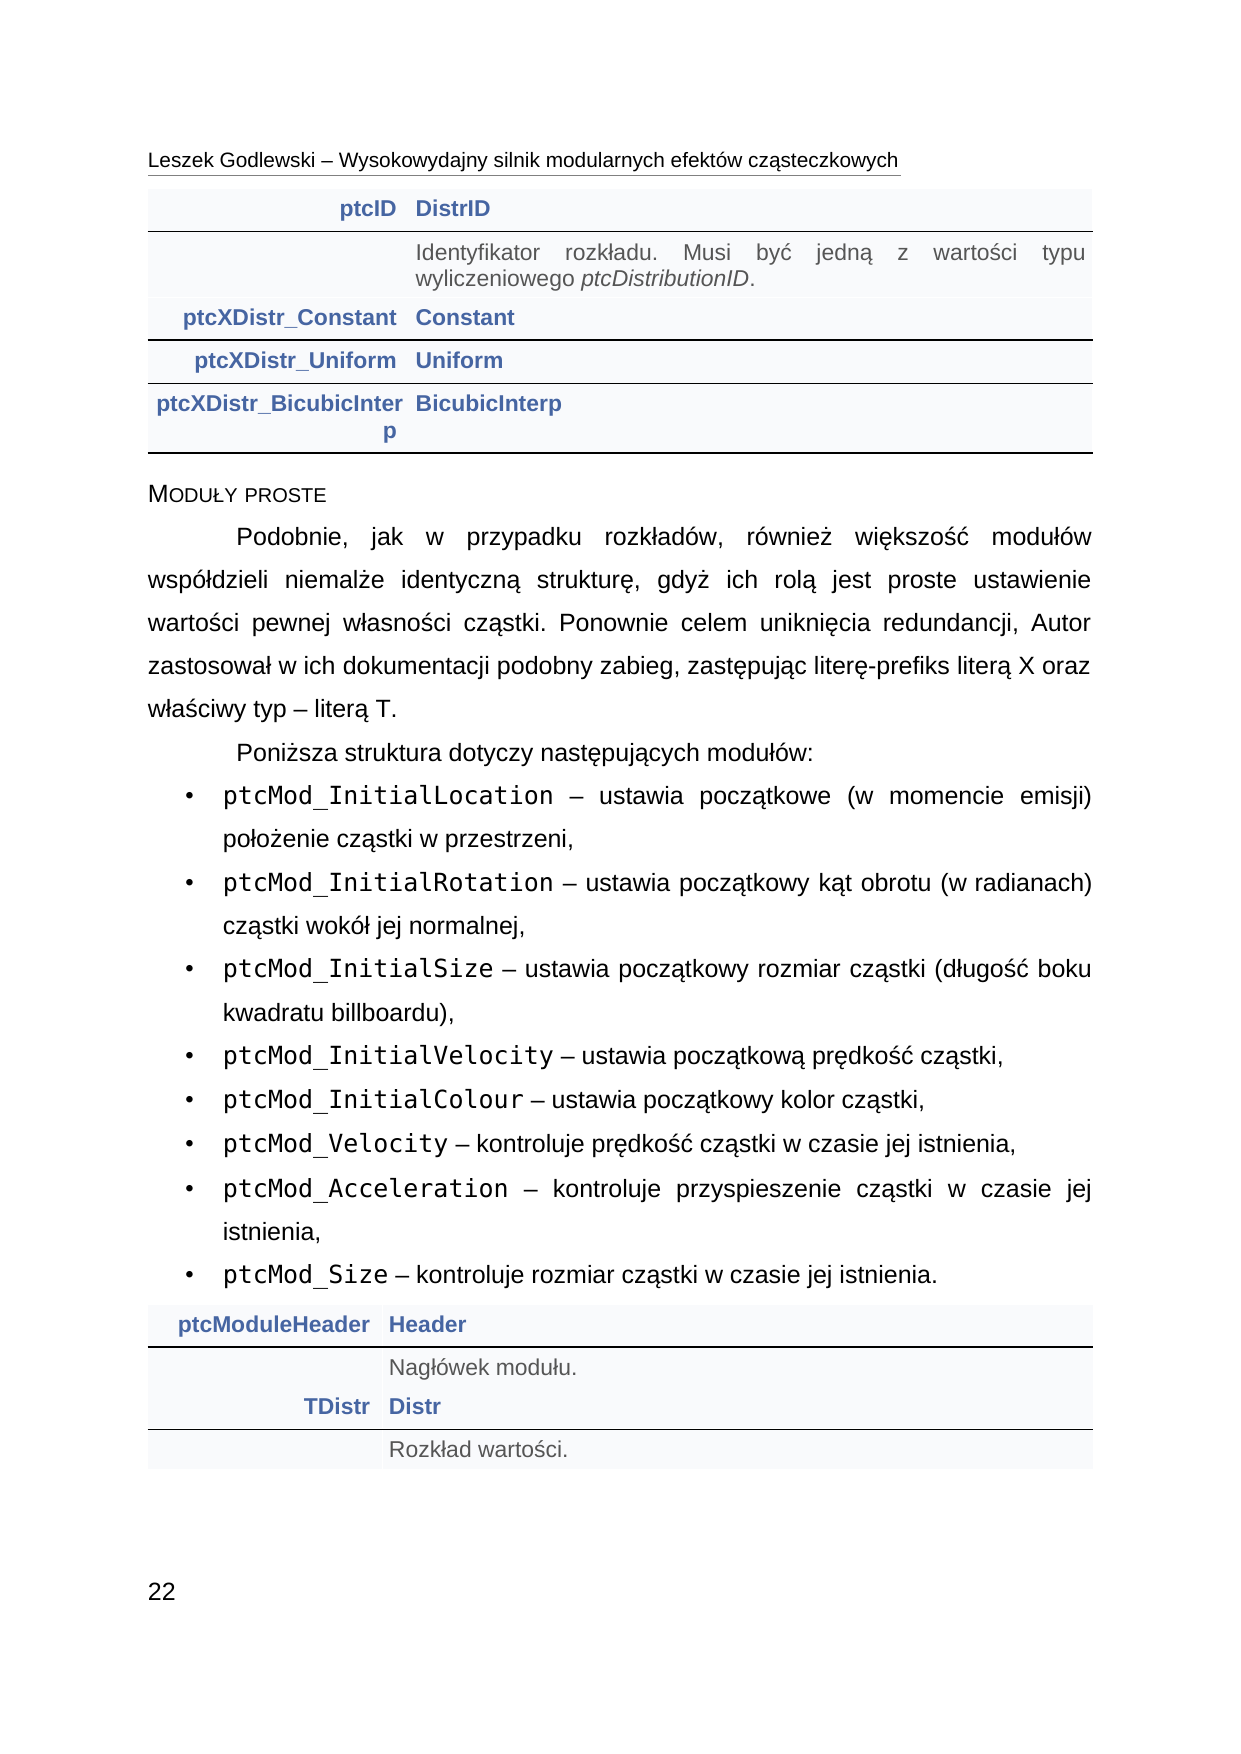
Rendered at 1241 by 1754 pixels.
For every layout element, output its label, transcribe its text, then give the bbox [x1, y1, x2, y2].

table_cell ptcXDistr_BicubicInterp [148, 384, 409, 452]
table_header ptcModuleHeader [148, 1305, 382, 1346]
table_cell Constant [409, 298, 1092, 339]
subtitle Moduły proste [148, 479, 1092, 508]
table_cell Distr [383, 1387, 1093, 1428]
table_cell ptcXDistr_Uniform [148, 341, 409, 383]
list ptcMod_Velocity – kontroluje prędkość cząstki w czasie jej istnienia, [185, 1129, 1092, 1159]
table_header DistrID [409, 189, 1092, 231]
table_cell [148, 232, 409, 297]
text Poniższa struktura dotyczy następujących modułów: [148, 738, 1092, 766]
list ptcMod_Acceleration – kontroluje przyspieszenie cząstki w czasie jej istnienia, [185, 1173, 1092, 1246]
table_cell Rozkład wartości. [383, 1430, 1093, 1469]
table_header Header [383, 1305, 1093, 1346]
list ptcMod_InitialLocation – ustawia początkowe (w momencie emisji) położenie cząstki w przestrzeni, [185, 781, 1092, 853]
table_cell ptcXDistr_Constant [148, 298, 409, 339]
list ptcMod_InitialRotation – ustawia początkowy kąt obrotu (w radianach) cząstki wokół jej normalnej, [185, 868, 1092, 940]
table_cell TDistr [148, 1387, 382, 1428]
text Podobnie, jak w przypadku rozkładów, również większość modułów współdzieli niemalże identyczną strukturę, gdyż ich rolą jest proste ustawienie wartości pewnej własności cząstki. Ponownie celem uniknięcia redundancji, Autor zastosował w ich dokumentacji podobny zabieg, zastępując literę-prefiks literą X oraz właściwy typ – literą T. [148, 522, 1092, 723]
table_cell Nagłówek modułu. [383, 1348, 1093, 1387]
list ptcMod_InitialSize – ustawia początkowy rozmiar cząstki (długość boku kwadratu billboardu), [185, 954, 1092, 1027]
table_cell Uniform [409, 341, 1092, 383]
table_cell [148, 1430, 382, 1469]
list ptcMod_Size – kontroluje rozmiar cząstki w czasie jej istnienia. [185, 1260, 1092, 1290]
table_cell Identyfikator rozkładu. Musi być jedną z wartości typu wyliczeniowego ptcDistributionID. [409, 232, 1092, 297]
list ptcMod_InitialVelocity – ustawia początkową prędkość cząstki, [185, 1041, 1092, 1071]
table_cell [148, 1348, 382, 1387]
table_header ptcID [148, 189, 409, 231]
list ptcMod_InitialColour – ustawia początkowy kolor cząstki, [185, 1085, 1092, 1115]
table_cell BicubicInterp [409, 384, 1092, 452]
